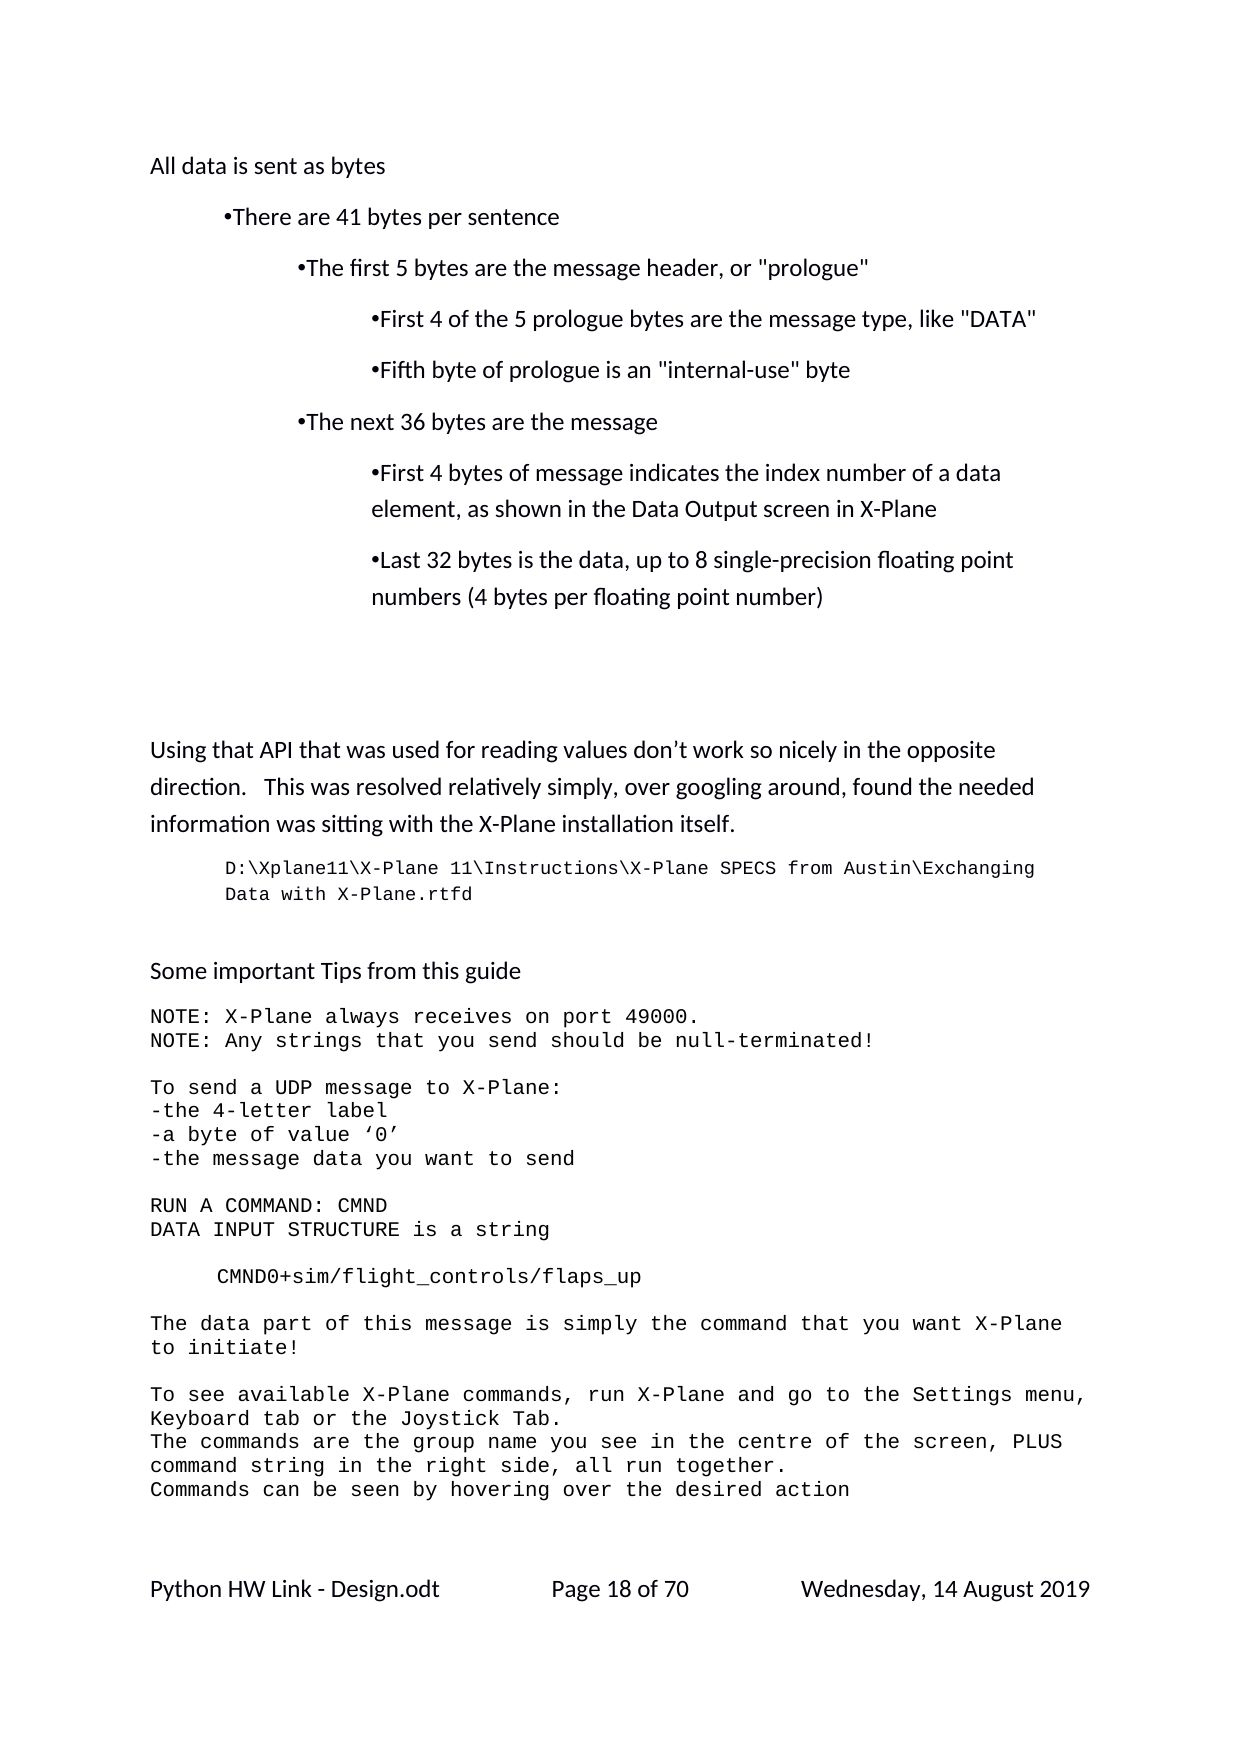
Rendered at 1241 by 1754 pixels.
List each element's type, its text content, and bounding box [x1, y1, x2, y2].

text DATA INPUT STRUCTURE is a string [150, 1219, 1090, 1242]
text Some important Tips from this guide [150, 955, 1090, 985]
list Last 32 bytes is the data, up to 8 single-precision floating point numbers (4 bytes per floating point number) [150, 544, 1090, 612]
text All data is sent as bytes [150, 150, 1090, 181]
list The next 36 bytes are the message [150, 406, 1090, 436]
list The first 5 bytes are the message header, or "prologue" [150, 252, 1090, 283]
text NOTE: X-Plane always receives on port 49000. [150, 1006, 1090, 1029]
list First 4 of the 5 prologue bytes are the message type, like "DATA" [150, 303, 1090, 334]
text CMND0+sim/flight_controls/flaps_up [150, 1266, 1090, 1290]
text The commands are the group name you see in the centre of the screen, PLUS command string in the right side, all run together. [150, 1432, 1090, 1479]
list There are 41 bytes per sentence [150, 201, 1090, 232]
text -the message data you want to send [150, 1148, 1090, 1171]
text NOTE: Any strings that you send should be null-terminated! [150, 1029, 1090, 1053]
text Using that API that was used for reading values don’t work so nicely in the opposite direction. This was resolved relatively simply, over googling around, found the needed information was sitting with the X-Plane installation itself. [150, 734, 1090, 838]
text To see available X-Plane commands, run X-Plane and go to the Settings menu, Keyboard tab or the Joystick Tab. [150, 1384, 1090, 1432]
text RUN A COMMAND: CMND [150, 1195, 1090, 1219]
list Fifth byte of prologue is an "internal-use" byte [150, 354, 1090, 385]
text The data part of this message is simply the command that you want X-Plane to initiate! [150, 1313, 1090, 1361]
text Commands can be seen by hovering over the desired action [150, 1479, 1090, 1502]
text -the 4-letter label [150, 1101, 1090, 1124]
text To send a UDP message to X-Plane: [150, 1077, 1090, 1101]
text D:\Xplane11\X-Plane 11\Instructions\X-Plane SPECS from Austin\Exchanging Data with X-Plane.rtfd [225, 859, 1090, 906]
list First 4 bytes of message indicates the index number of a data element, as shown in the Data Output screen in X-Plane [150, 457, 1090, 524]
text -a byte of value ‘0’ [150, 1124, 1090, 1148]
